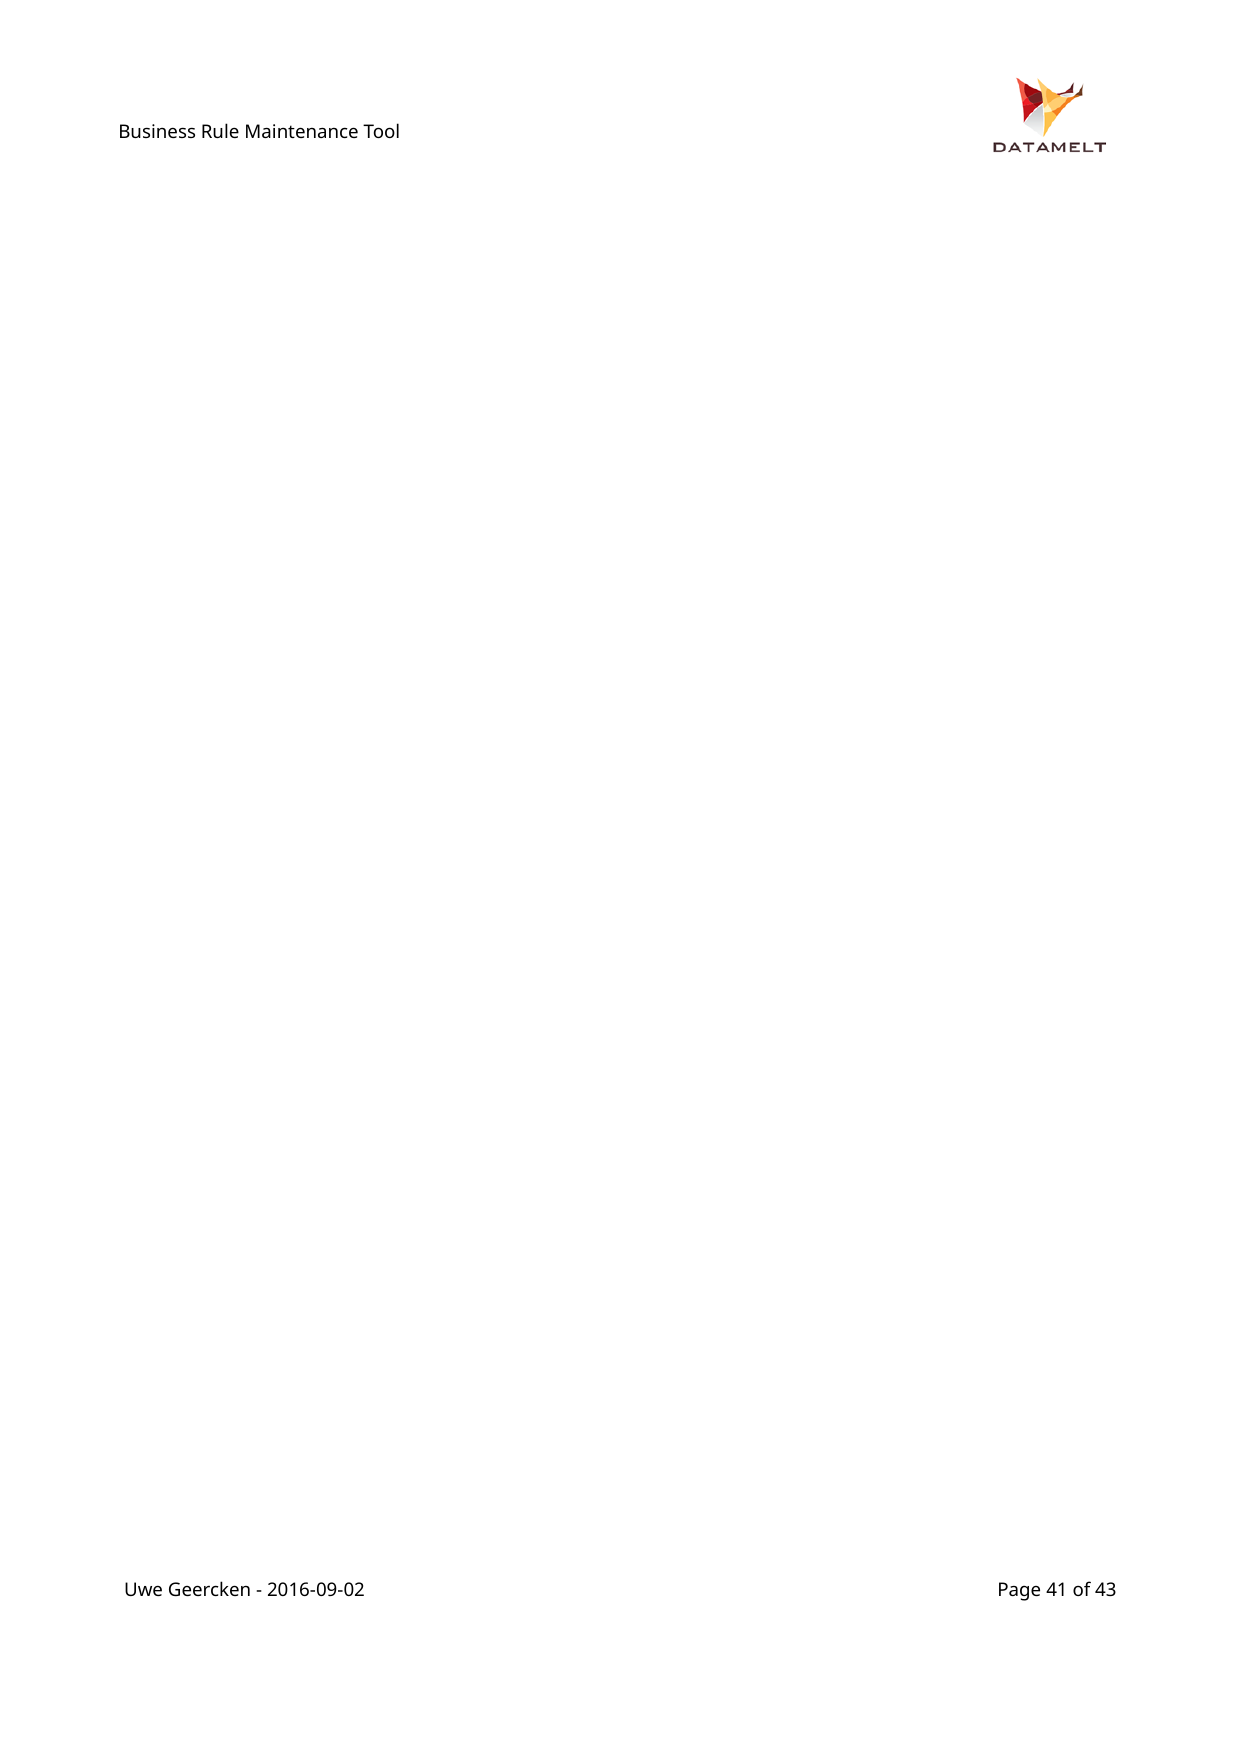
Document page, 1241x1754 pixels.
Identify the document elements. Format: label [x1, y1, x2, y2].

picture [992, 69, 1107, 160]
